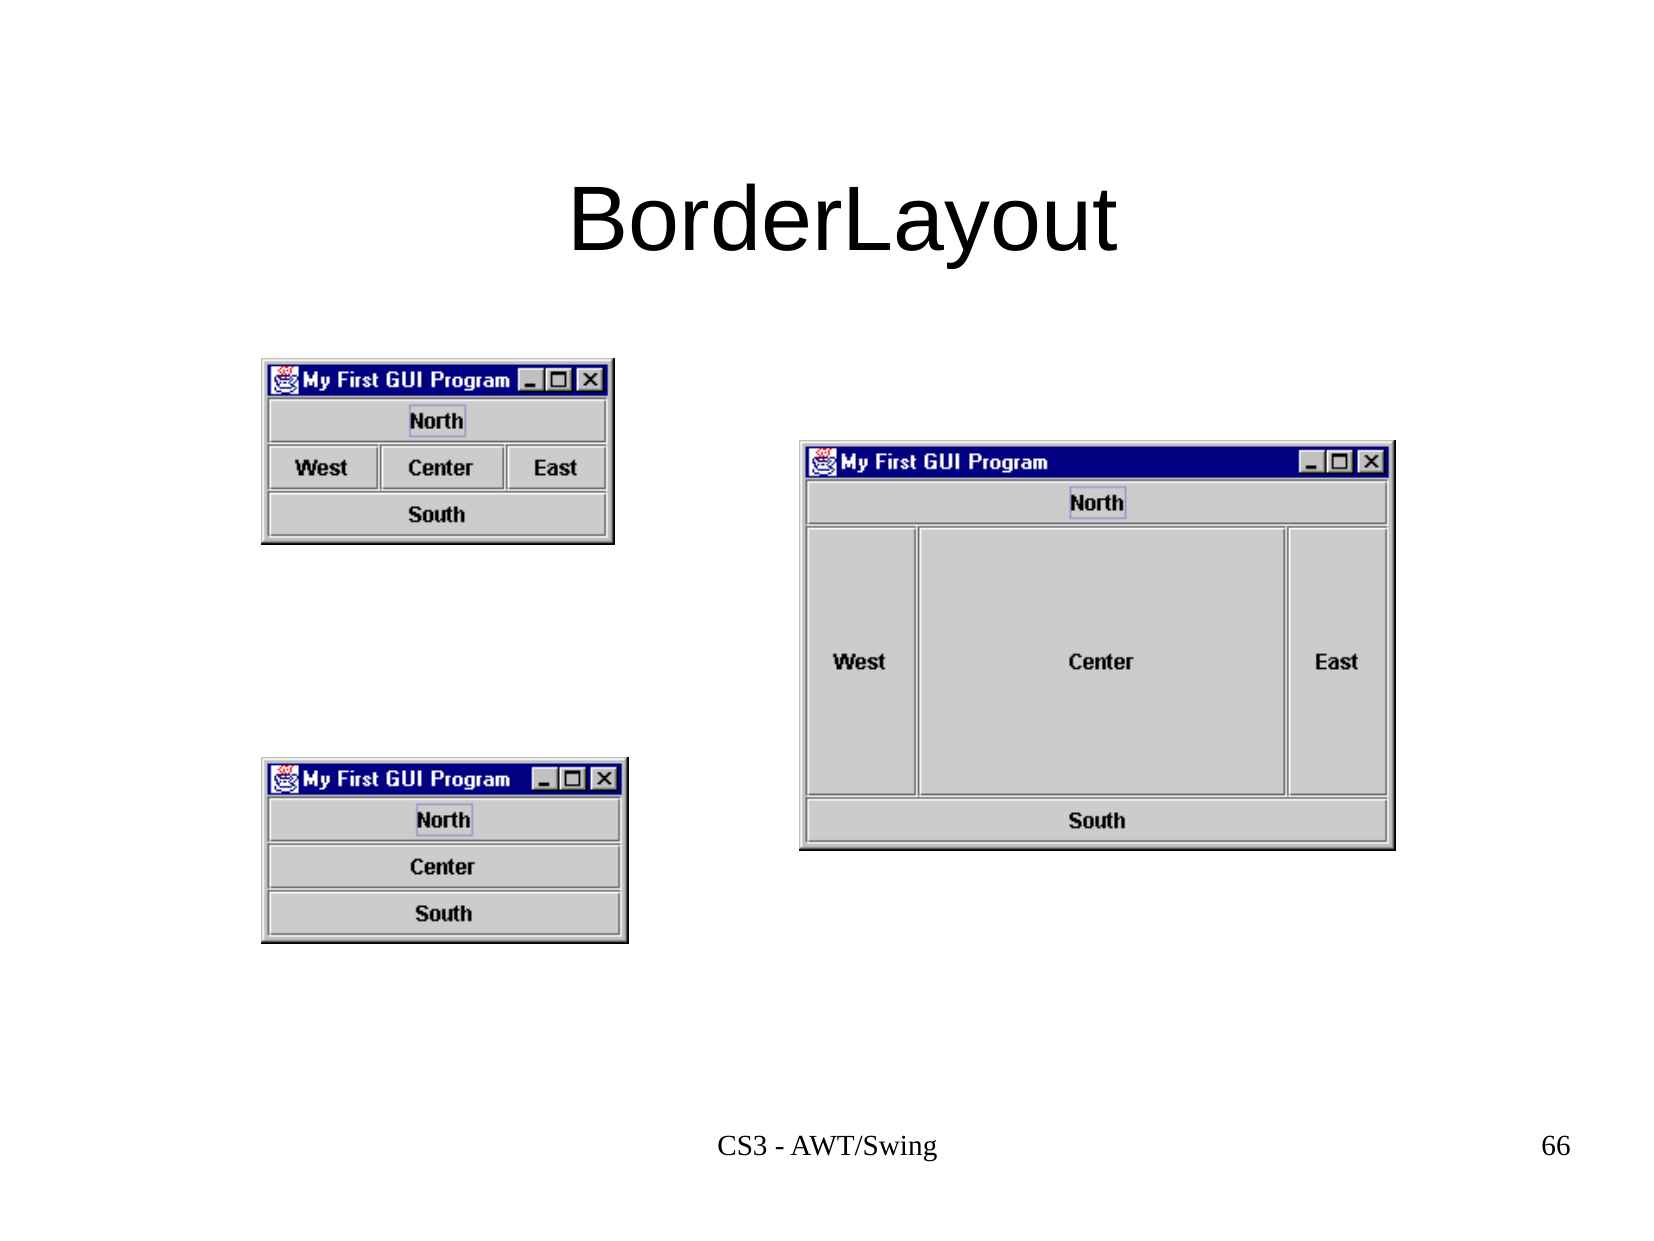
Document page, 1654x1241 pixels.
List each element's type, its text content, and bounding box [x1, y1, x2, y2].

picture [261, 757, 629, 944]
picture [261, 358, 615, 545]
picture [799, 440, 1396, 851]
title BorderLayout [124, 110, 1530, 317]
